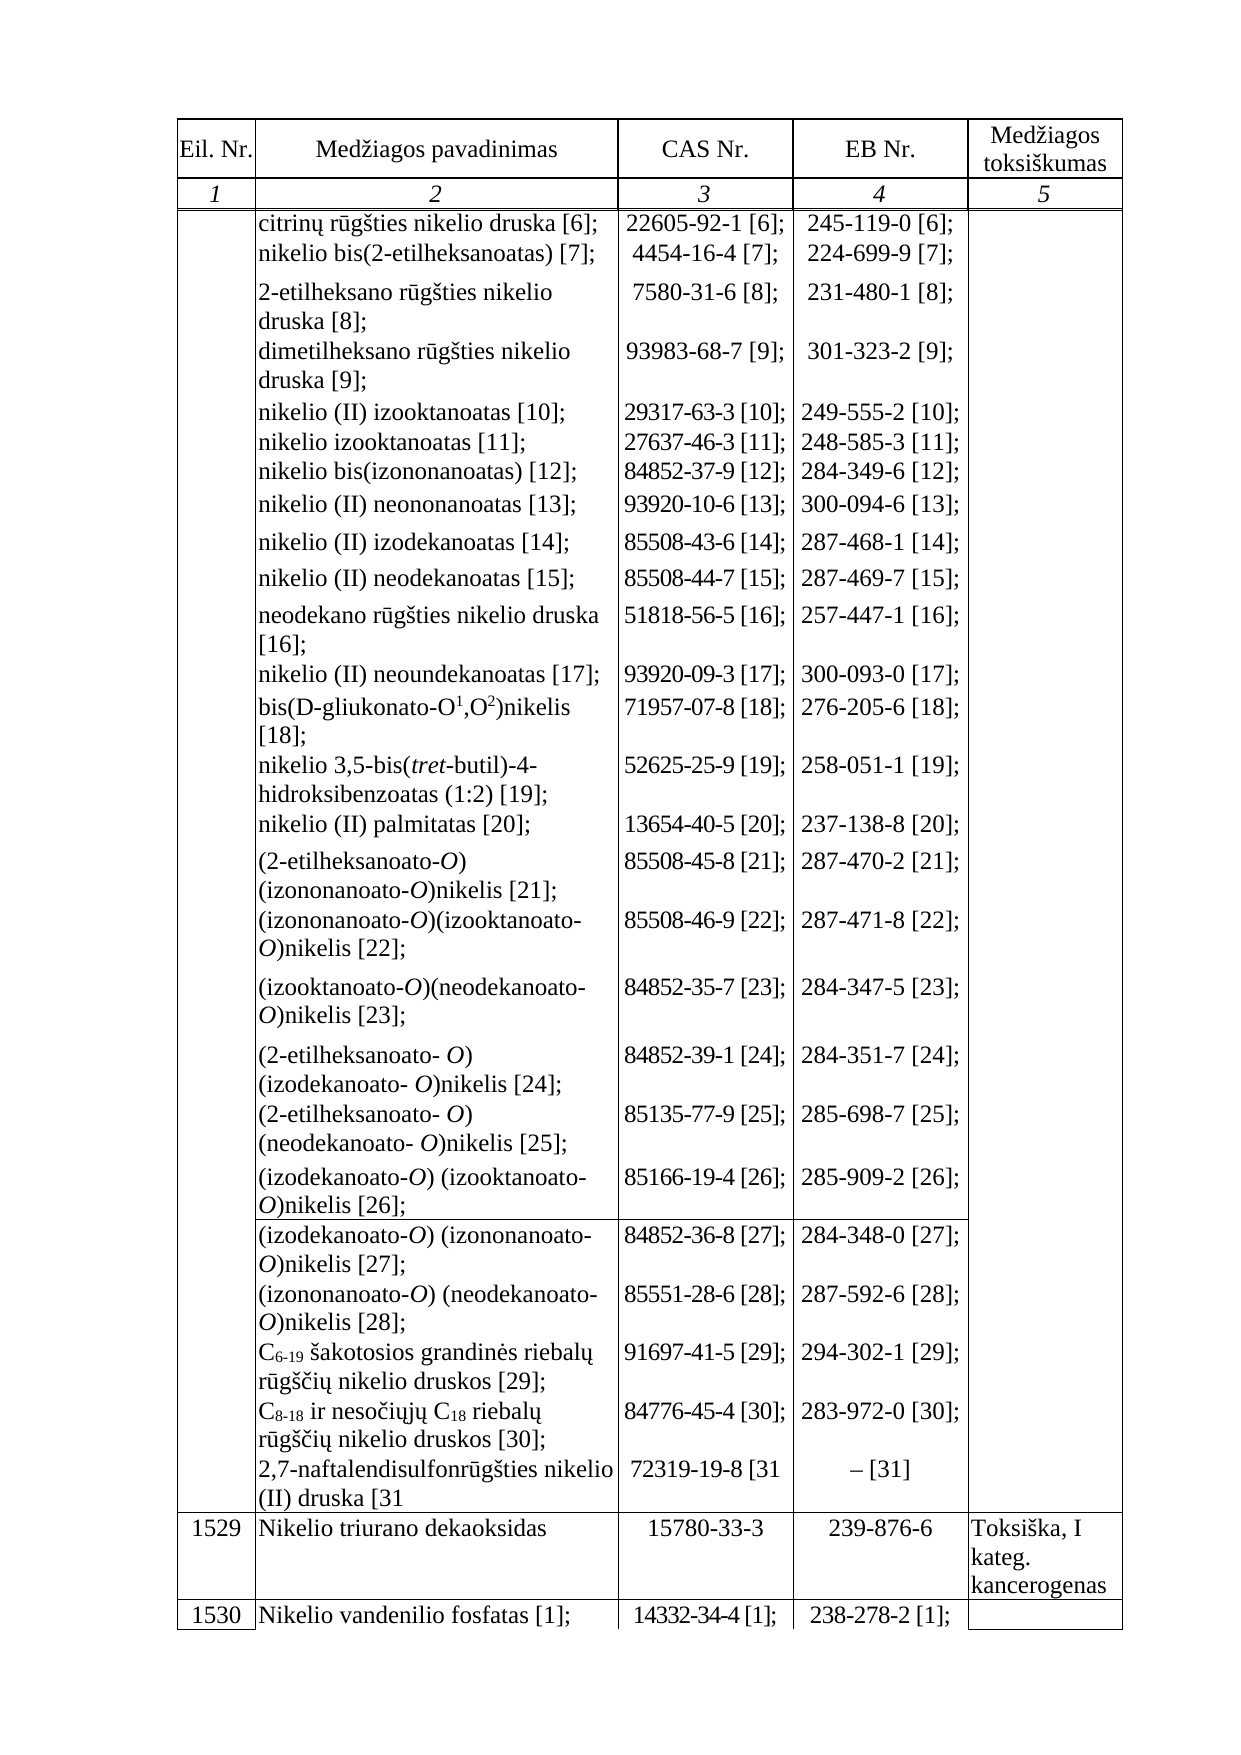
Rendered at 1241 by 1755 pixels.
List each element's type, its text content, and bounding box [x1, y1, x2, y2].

table_cell 72319-19-8 [31 [619, 1453, 793, 1512]
table_cell 245-119-0 [6]; [794, 211, 968, 237]
table_cell 285-909-2 [26]; [794, 1161, 968, 1219]
table_cell 284-349-6 [12]; [794, 455, 968, 488]
table_cell citrinų rūgšties nikelio druska [6]; [256, 211, 618, 237]
table_cell 84776-45-4 [30]; [619, 1395, 793, 1453]
table_cell 301-323-2 [9]; [794, 335, 968, 396]
table_cell Nikelio triurano dekaoksidas [256, 1513, 618, 1599]
table_cell (2-etilheksanoato-O)(izononanoato-O)nikelis [21]; [256, 845, 618, 904]
table_cell dimetilheksano rūgšties nikelio druska [9]; [256, 335, 618, 396]
table_cell 27637-46-3 [11]; [619, 426, 793, 455]
table_cell 287-592-6 [28]; [794, 1278, 968, 1336]
table_cell – [31] [794, 1453, 968, 1512]
table_cell 7580-31-6 [8]; [619, 276, 793, 335]
table_cell Nikelio vandenilio fosfatas [1]; [256, 1600, 618, 1628]
table_cell [969, 211, 1122, 1512]
table_cell 248-585-3 [11]; [794, 426, 968, 455]
table_cell 3 [619, 179, 792, 207]
table_cell 257-447-1 [16]; [794, 599, 968, 658]
table_cell 287-468-1 [14]; [794, 526, 968, 562]
table_cell 284-348-0 [27]; [794, 1220, 968, 1278]
table_cell 84852-36-8 [27]; [619, 1220, 793, 1278]
table_cell 93920-10-6 [13]; [619, 488, 793, 526]
table_cell (izodekanoato-O) (izononanoato- O)nikelis [27]; [256, 1220, 618, 1278]
table_cell 85508-46-9 [22]; [619, 904, 793, 971]
table_cell (2-etilheksanoato- O)(neodekanoato- O)nikelis [25]; [256, 1098, 618, 1161]
table_cell 276-205-6 [18]; [794, 691, 968, 749]
table_cell [178, 211, 255, 1512]
table_cell 249-555-2 [10]; [794, 396, 968, 426]
table_cell 84852-39-1 [24]; [619, 1040, 793, 1098]
table_cell 71957-07-8 [18]; [619, 691, 793, 749]
table_header CAS Nr. [619, 120, 792, 177]
table_cell 52625-25-9 [19]; [619, 749, 793, 808]
table_cell nikelio bis(2-etilheksanoatas) [7]; [256, 237, 618, 276]
table_cell 283-972-0 [30]; [794, 1395, 968, 1453]
table_cell 231-480-1 [8]; [794, 276, 968, 335]
table_cell neodekano rūgšties nikelio druska [16]; [256, 599, 618, 658]
table_cell 85166-19-4 [26]; [619, 1161, 793, 1219]
table_cell 85508-43-6 [14]; [619, 526, 793, 562]
table_cell 300-094-6 [13]; [794, 488, 968, 526]
table_cell 1529 [178, 1513, 255, 1599]
table_cell 238-278-2 [1]; [794, 1600, 968, 1628]
table_cell 84852-35-7 [23]; [619, 971, 793, 1039]
table_cell nikelio izooktanoatas [11]; [256, 426, 618, 455]
table_cell 29317-63-3 [10]; [619, 396, 793, 426]
table_cell nikelio (II) palmitatas [20]; [256, 808, 618, 845]
table_cell (izononanoato-O)(izooktanoato-O)nikelis [22]; [256, 904, 618, 971]
table_cell 300-093-0 [17]; [794, 658, 968, 691]
table_cell nikelio (II) neodekanoatas [15]; [256, 562, 618, 599]
table_header EB Nr. [794, 120, 967, 177]
table_cell 237-138-8 [20]; [794, 808, 968, 845]
table_cell 91697-41-5 [29]; [619, 1336, 793, 1395]
table_cell bis(D-gliukonato-O1,O2)nikelis [18]; [256, 691, 618, 749]
table_cell nikelio (II) izodekanoatas [14]; [256, 526, 618, 562]
table_cell 14332-34-4 [1]; [619, 1600, 793, 1628]
table_cell 4 [794, 179, 967, 207]
table_cell 2 [256, 179, 617, 207]
table_cell 84852-37-9 [12]; [619, 455, 793, 488]
table_cell 284-347-5 [23]; [794, 971, 968, 1039]
table_cell 287-470-2 [21]; [794, 845, 968, 904]
table_cell 284-351-7 [24]; [794, 1040, 968, 1098]
table_cell 258-051-1 [19]; [794, 749, 968, 808]
table_cell nikelio (II) neononanoatas [13]; [256, 488, 618, 526]
table_cell 294-302-1 [29]; [794, 1336, 968, 1395]
table_cell 239-876-6 [794, 1513, 968, 1599]
table_cell 1 [178, 179, 255, 207]
table_cell 285-698-7 [25]; [794, 1098, 968, 1161]
table_cell 85551-28-6 [28]; [619, 1278, 793, 1336]
table_cell 224-699-9 [7]; [794, 237, 968, 276]
table_cell (izooktanoato-O)(neodekanoato-O)nikelis [23]; [256, 971, 618, 1039]
table_cell 93983-68-7 [9]; [619, 335, 793, 396]
table_cell 85508-44-7 [15]; [619, 562, 793, 599]
table_cell 2,7-naftalendisulfonrūgšties nikelio (II) druska [31 [256, 1453, 618, 1512]
table_cell 287-469-7 [15]; [794, 562, 968, 599]
table_cell nikelio (II) neoundekanoatas [17]; [256, 658, 618, 691]
table_cell 93920-09-3 [17]; [619, 658, 793, 691]
table_cell [969, 1600, 1122, 1628]
table_cell nikelio (II) izooktanoatas [10]; [256, 396, 618, 426]
table_cell 4454-16-4 [7]; [619, 237, 793, 276]
table_cell (izononanoato-O) (neodekanoato- O)nikelis [28]; [256, 1278, 618, 1336]
table_cell 13654-40-5 [20]; [619, 808, 793, 845]
table_cell (izodekanoato-O) (izooktanoato-O)nikelis [26]; [256, 1161, 618, 1219]
table_header Eil. Nr. [178, 120, 255, 177]
table_cell C8-18 ir nesočiųjų C18 riebalų rūgščių nikelio druskos [30]; [256, 1395, 618, 1453]
table_header Medžiagos toksiškumas [969, 120, 1122, 177]
table_cell nikelio bis(izononanoatas) [12]; [256, 455, 618, 488]
table_cell 22605-92-1 [6]; [619, 211, 793, 237]
table_header Medžiagos pavadinimas [256, 120, 617, 177]
table_cell C6-19 šakotosios grandinės riebalų rūgščių nikelio druskos [29]; [256, 1336, 618, 1395]
table_cell 51818-56-5 [16]; [619, 599, 793, 658]
table_cell 287-471-8 [22]; [794, 904, 968, 971]
table_cell 1530 [178, 1600, 255, 1628]
table_cell 15780-33-3 [619, 1513, 793, 1599]
table_cell Toksiška, I kateg. kancerogenas [969, 1513, 1122, 1599]
table_cell 85135-77-9 [25]; [619, 1098, 793, 1161]
table_cell 5 [969, 179, 1122, 207]
table_cell nikelio 3,5-bis(tret-butil)-4-hidroksibenzoatas (1:2) [19]; [256, 749, 618, 808]
table_cell 2-etilheksano rūgšties nikelio druska [8]; [256, 276, 618, 335]
table_cell 85508-45-8 [21]; [619, 845, 793, 904]
table_cell (2-etilheksanoato- O)(izodekanoato- O)nikelis [24]; [256, 1040, 618, 1098]
